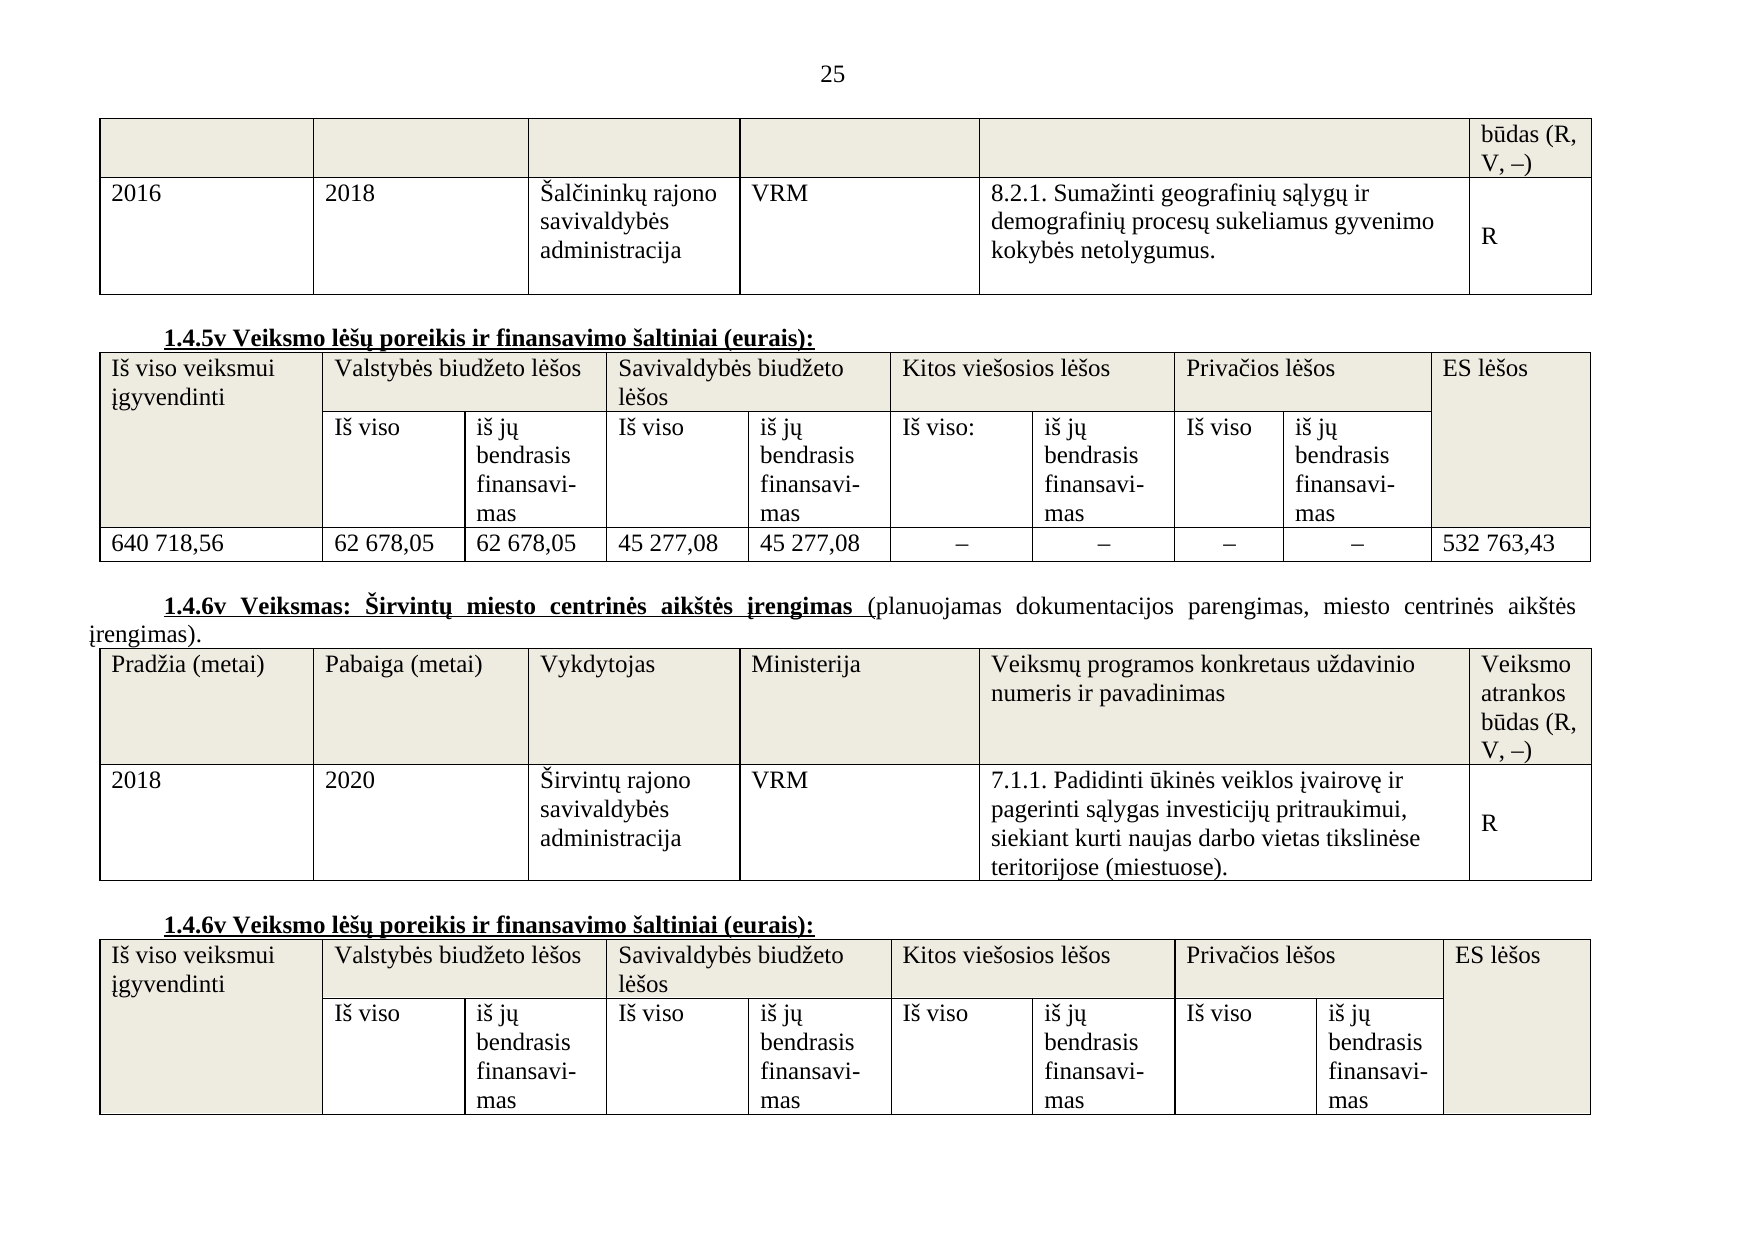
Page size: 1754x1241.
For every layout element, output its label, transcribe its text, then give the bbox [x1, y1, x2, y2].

table_header Privačios lėšos [1176, 940, 1443, 997]
table_cell iš jų bendrasis finansavi- mas [1033, 999, 1174, 1113]
table_cell Iš viso [607, 412, 748, 527]
table_cell 7.1.1. Padidinti ūkinės veiklos įvairovę ir pagerinti sąlygas investicijų pritraukimui, siekiant kurti naujas darbo vietas tikslinėse teritorijose (miestuose). [980, 765, 1469, 880]
table_cell 62 678,05 [466, 528, 606, 561]
table_cell 45 277,08 [607, 528, 748, 561]
table_header būdas (R, V, –) [1470, 119, 1591, 177]
table_header Savivaldybės biudžeto lėšos [607, 940, 891, 997]
text 1.4.5v Veiksmo lėšų poreikis ir finansavimo šaltiniai (eurais): [89, 323, 1577, 352]
table_cell iš jų bendrasis finansavi- mas [466, 999, 606, 1113]
table_cell Iš viso: [891, 412, 1032, 527]
table_cell 45 277,08 [749, 528, 890, 561]
table_cell 2016 [101, 178, 313, 294]
table_header Veiksmų programos konkretaus uždavinio numeris ir pavadinimas [980, 649, 1469, 764]
table_cell – [1033, 528, 1174, 561]
table_cell 2018 [314, 178, 528, 294]
table_cell Širvintų rajono savivaldybės administracija [529, 765, 739, 880]
table_cell iš jų bendrasis finansavi- mas [1284, 412, 1431, 527]
table_header Valstybės biudžeto lėšos [323, 353, 606, 411]
table_cell iš jų bendrasis finansavi- mas [1317, 999, 1443, 1113]
table_cell iš jų bendrasis finansavi- mas [749, 412, 890, 527]
table_cell iš jų bendrasis finansavi- mas [466, 412, 606, 527]
text 1.4.6v Veiksmas: Širvintų miesto centrinės aikštės įrengimas (planuojamas dokumentacijos parengimas, miesto centrinės aikštės įrengimas). [89, 591, 1577, 648]
table_cell Iš viso [1176, 999, 1316, 1113]
table_cell Iš viso [892, 999, 1032, 1113]
table_header Iš viso veiksmui įgyvendinti [101, 940, 322, 1113]
table_header Vykdytojas [529, 649, 739, 764]
table_header Valstybės biudžeto lėšos [323, 940, 606, 997]
table_header Kitos viešosios lėšos [892, 940, 1174, 997]
table_cell VRM [741, 178, 979, 294]
text 1.4.6v Veiksmo lėšų poreikis ir finansavimo šaltiniai (eurais): [89, 910, 1577, 939]
table_cell iš jų bendrasis finansavi- mas [749, 999, 891, 1113]
table_cell Iš viso [323, 999, 464, 1113]
table_cell 8.2.1. Sumažinti geografinių sąlygų ir demografinių procesų sukeliamus gyvenimo kokybės netolygumus. [980, 178, 1469, 294]
table_header Pabaiga (metai) [314, 649, 528, 764]
table_header Kitos viešosios lėšos [891, 353, 1174, 411]
table_cell – [1284, 528, 1431, 561]
table_cell Iš viso [323, 412, 464, 527]
table_cell 532 763,43 [1432, 528, 1590, 561]
table_header ES lėšos [1432, 353, 1590, 527]
table_cell 2018 [101, 765, 313, 880]
table_header Privačios lėšos [1175, 353, 1431, 411]
table_cell 640 718,56 [101, 528, 322, 561]
table_cell 62 678,05 [323, 528, 464, 561]
table_header [980, 119, 1469, 177]
table_cell iš jų bendrasis finansavi- mas [1033, 412, 1174, 527]
table_header Ministerija [741, 649, 979, 764]
table_header Savivaldybės biudžeto lėšos [607, 353, 890, 411]
table_cell Iš viso [607, 999, 748, 1113]
table_header [529, 119, 739, 177]
table_cell 2020 [314, 765, 528, 880]
table_cell – [1175, 528, 1283, 561]
table_header Iš viso veiksmui įgyvendinti [101, 353, 322, 527]
table_header [314, 119, 528, 177]
table_cell VRM [741, 765, 979, 880]
table_cell R [1470, 178, 1591, 294]
table_cell – [891, 528, 1032, 561]
table_cell Iš viso [1175, 412, 1283, 527]
table_cell R [1470, 765, 1591, 880]
table_header ES lėšos [1444, 940, 1590, 1113]
table_header [101, 119, 313, 177]
table_header Veiksmo atrankos būdas (R, V, –) [1470, 649, 1591, 764]
table_header Pradžia (metai) [101, 649, 313, 764]
table_header [741, 119, 979, 177]
table_cell Šalčininkų rajono savivaldybės administracija [529, 178, 739, 294]
